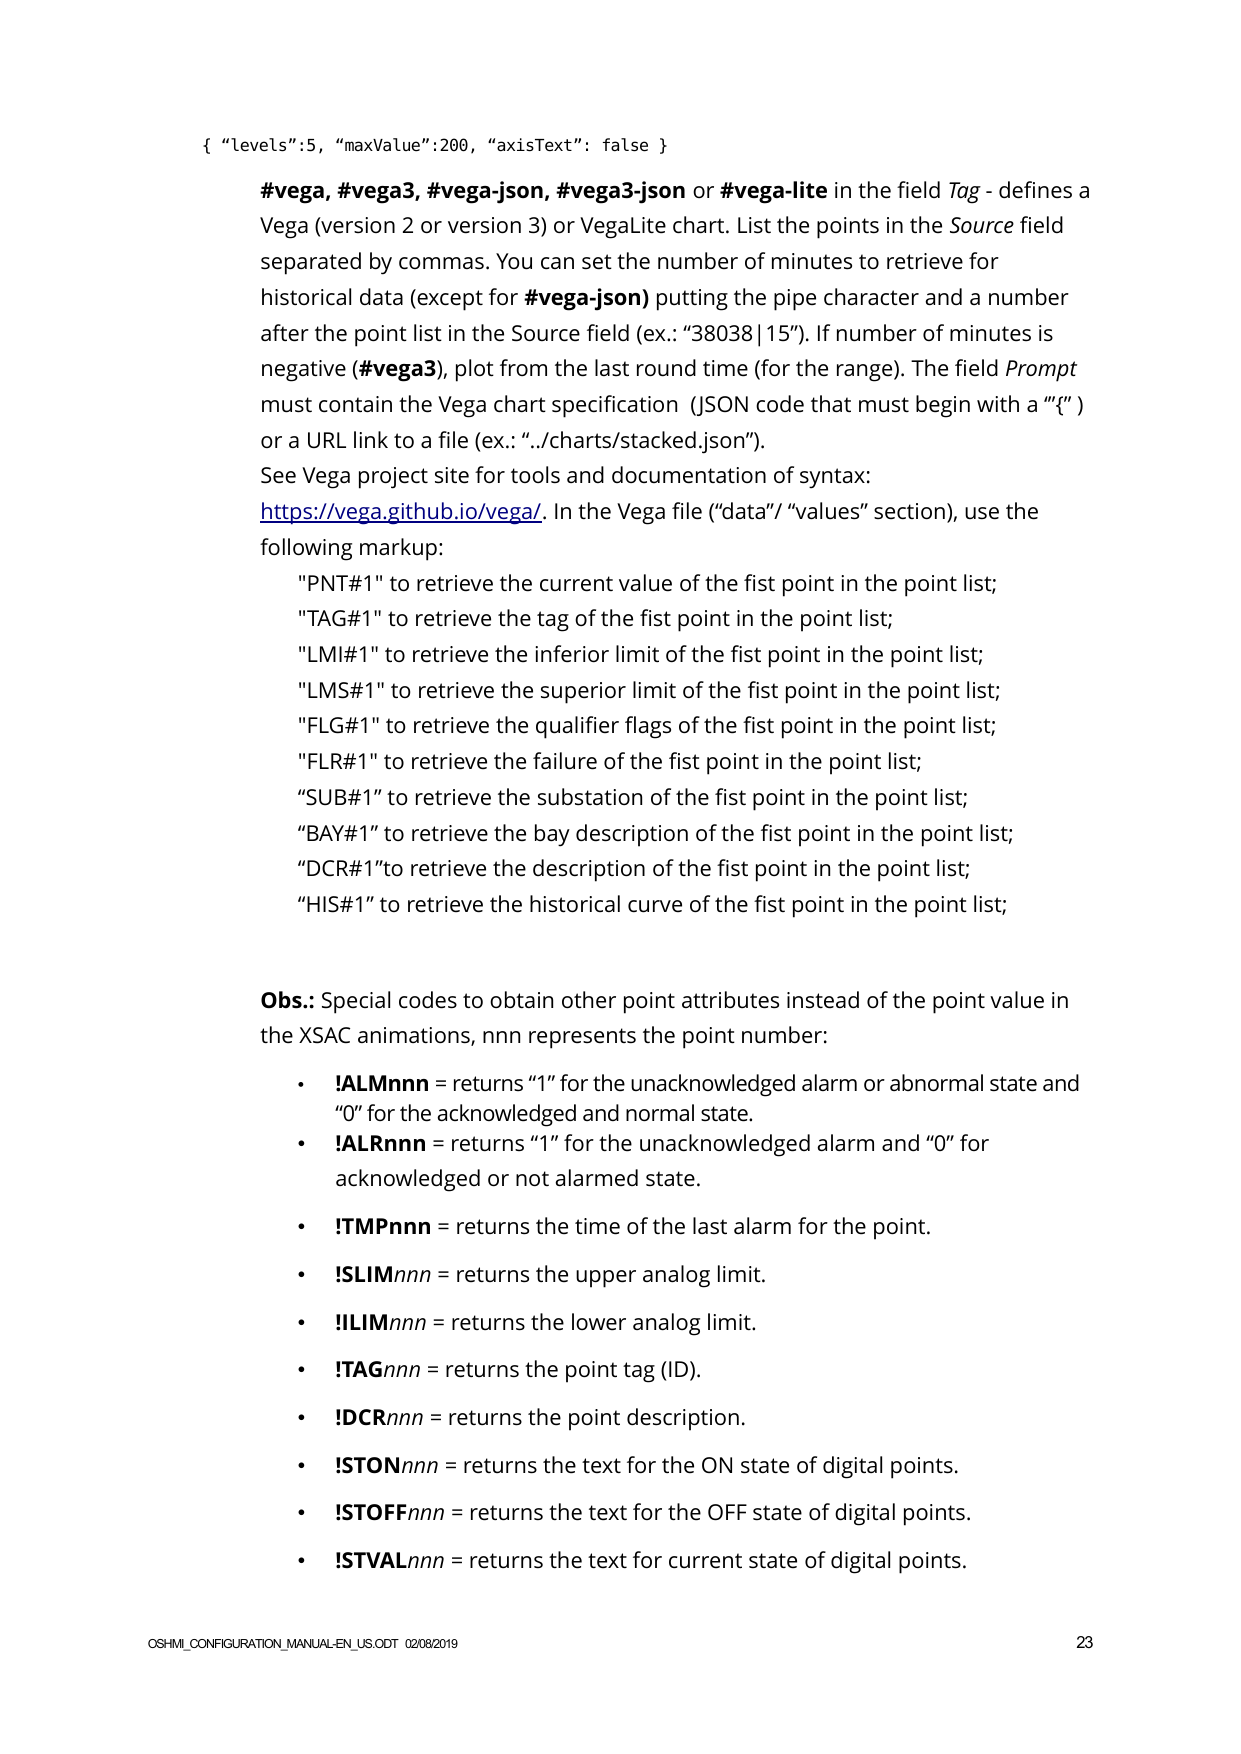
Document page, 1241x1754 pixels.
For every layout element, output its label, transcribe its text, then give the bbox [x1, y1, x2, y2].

text #vega, #vega3, #vega-json, #vega3-json or #vega-lite in the field Tag - defines a Vega (version 2 or version 3) or VegaLite chart. List the points in the Source field separated by commas. You can set the number of minutes to retrieve for historical data (except for #vega-json) putting the pipe character and a number after the point list in the Source field (ex.: “38038|15”). If number of minutes is negative (#vega3), plot from the last round time (for the range). The field Prompt must contain the Vega chart specification (JSON code that must begin with a ‘”{” ) or a URL link to a file (ex.: “../charts/stacked.json”). See Vega project site for tools and documentation of syntax: https://vega.github.io/vega/. In the Vega file (“data”/ “values” section), use the following markup: "PNT#1" to retrieve the current value of the fist point in the point list; "TAG#1" to retrieve the tag of the fist point in the point list; "LMI#1" to retrieve the inferior limit of the fist point in the point list; "LMS#1" to retrieve the superior limit of the fist point in the point list; "FLG#1" to retrieve the qualifier flags of the fist point in the point list; "FLR#1" to retrieve the failure of the fist point in the point list; “SUB#1” to retrieve the substation of the fist point in the point list; “BAY#1” to retrieve the bay description of the fist point in the point list; “DCR#1”to retrieve the description of the fist point in the point list; “HIS#1” to retrieve the historical curve of the fist point in the point list; [260, 174, 1093, 919]
list !TMPnnn = returns the time of the last alarm for the point. [298, 1211, 1093, 1241]
list !DCRnnn = returns the point description. [298, 1402, 1093, 1432]
list !ILIMnnn = returns the lower analog limit. [298, 1306, 1093, 1336]
list !SLIMnnn = returns the upper analog limit. [298, 1259, 1093, 1288]
list !STONnnn = returns the text for the ON state of digital points. [298, 1449, 1093, 1479]
text { “levels”:5, “maxValue”:200, “axisText”: false } [202, 136, 1093, 155]
list !STOFFnnn = returns the text for the OFF state of digital points. [298, 1497, 1093, 1527]
list !ALMnnn = returns “1” for the unacknowledged alarm or abnormal state and “0” for the acknowledged and normal state. [298, 1068, 1093, 1128]
text Obs.: Special codes to obtain other point attributes instead of the point value in the XSAC animations, nnn represents the point number: [260, 984, 1093, 1050]
list !TAGnnn = returns the point tag (ID). [298, 1354, 1093, 1384]
list !ALRnnn = returns “1” for the unacknowledged alarm and “0” for acknowledged or not alarmed state. [298, 1128, 1093, 1193]
list !STVALnnn = returns the text for current state of digital points. [298, 1545, 1093, 1575]
